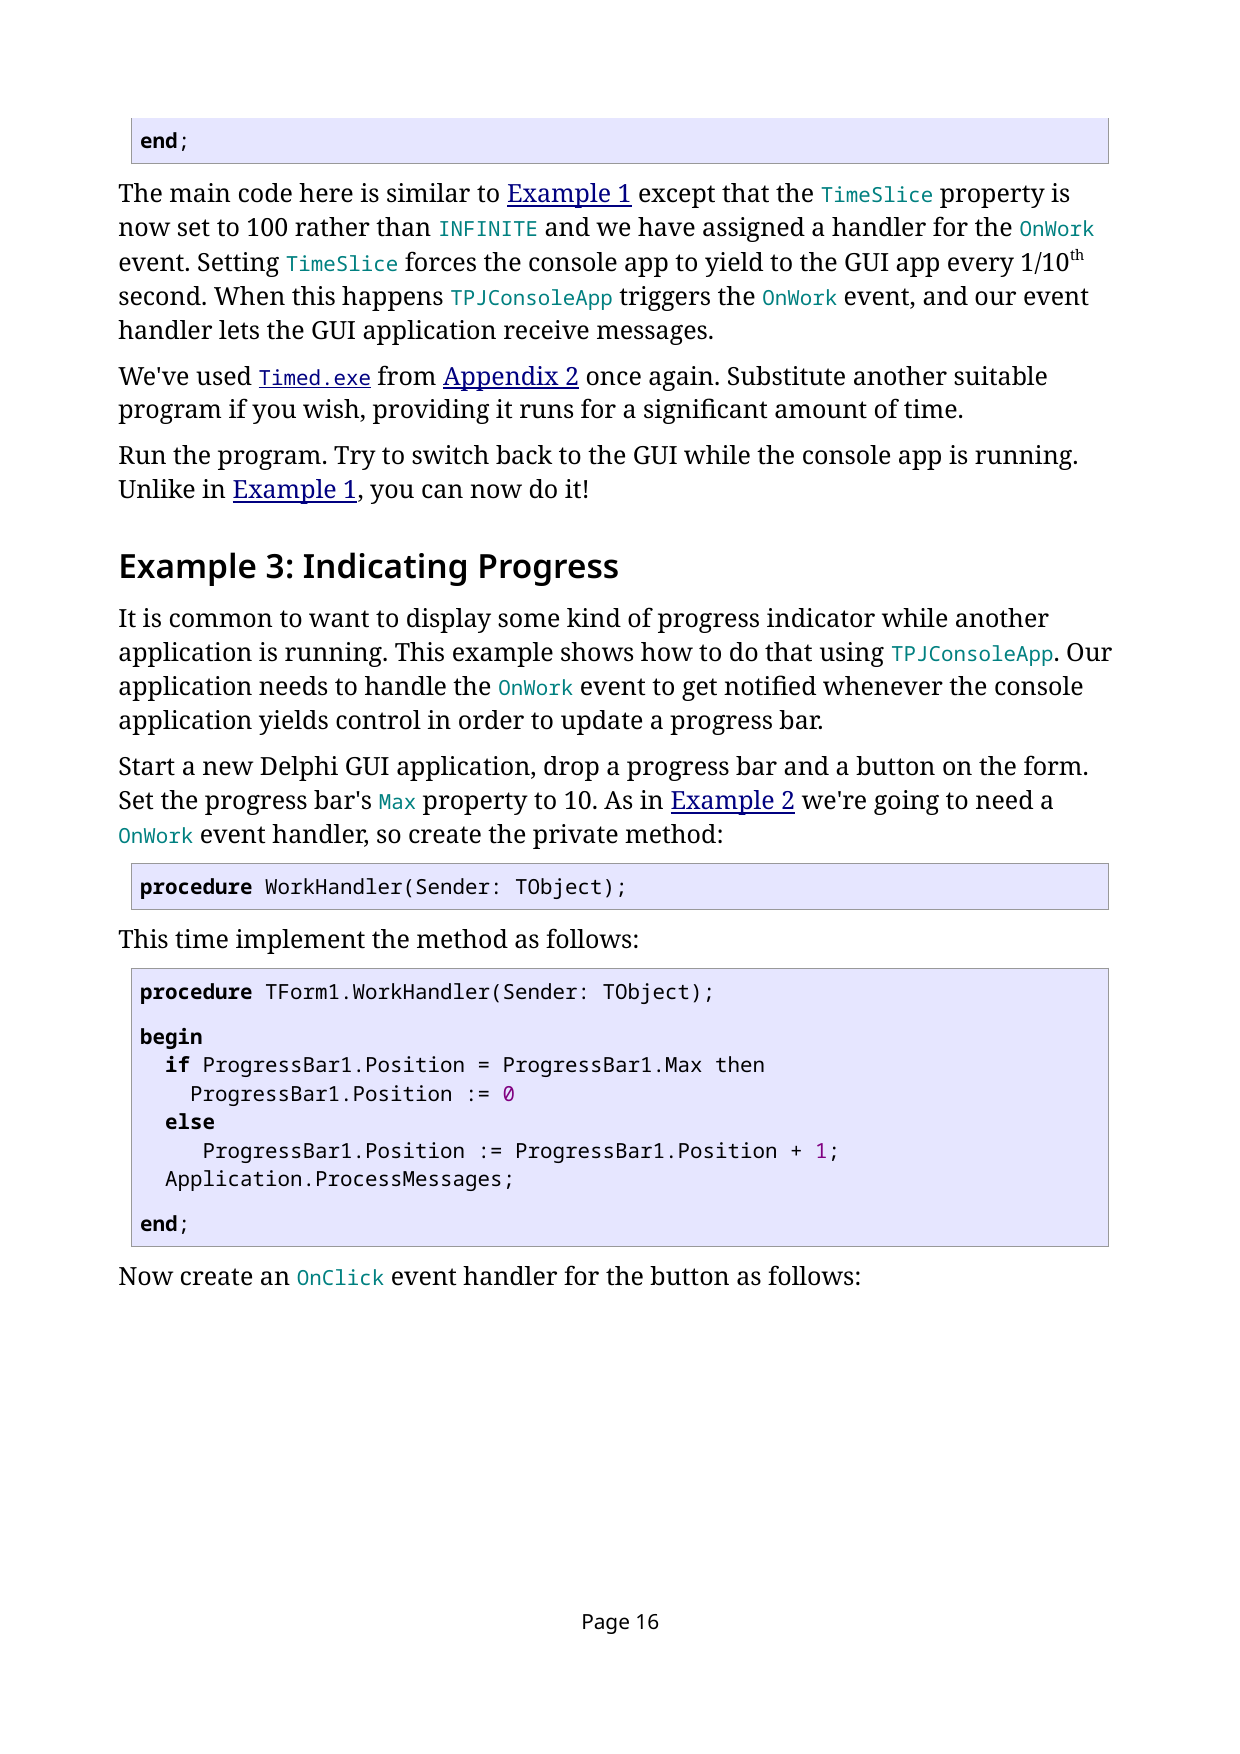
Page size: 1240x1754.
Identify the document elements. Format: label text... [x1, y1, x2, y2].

text end; [132, 1201, 1108, 1246]
text Start a new Delphi GUI application, drop a progress bar and a button on the form. Set the progress bar's Max property to 10. As in Example 2 we're going to need a OnWork event handler, so create the private method: [118, 749, 1122, 851]
text end; [132, 118, 1108, 163]
text ProgressBar1.Position := 0 [132, 1079, 1108, 1107]
text if ProgressBar1.Position = ProgressBar1.Max then [132, 1051, 1108, 1079]
text We've used Timed.exe from Appendix 2 once again. Substitute another suitable program if you wish, providing it runs for a significant amount of time. [118, 358, 1122, 426]
text It is common to want to display some kind of progress indicator while another application is running. This example shows how to do that using TPJConsoleApp. Our application needs to handle the OnWork event to get notified whenever the console application yields control in order to update a progress bar. [118, 601, 1122, 737]
text ProgressBar1.Position := ProgressBar1.Position + 1; [132, 1136, 1108, 1164]
text Run the program. Try to switch back to the GUI while the console app is running. Unlike in Example 1, you can now do it! [118, 438, 1122, 506]
text The main code here is similar to Example 1 except that the TimeSlice property is now set to 100 rather than INFINITE and we have assigned a handler for the OnWork event. Setting TimeSlice forces the console app to yield to the GUI app every 1/10th second. When this happens TPJConsoleApp triggers the OnWork event, and our event handler lets the GUI application receive messages. [118, 176, 1122, 346]
text procedure WorkHandler(Sender: TObject); [132, 864, 1108, 909]
subtitle Example 3: Indicating Progress [118, 543, 1122, 588]
text Now create an OnClick event handler for the button as follows: [118, 1259, 1122, 1293]
text procedure TForm1.WorkHandler(Sender: TObject); [132, 969, 1108, 1014]
text else [132, 1107, 1108, 1136]
text This time implement the method as follows: [118, 922, 1122, 956]
text Application.ProcessMessages; [132, 1164, 1108, 1201]
text begin [132, 1014, 1108, 1051]
